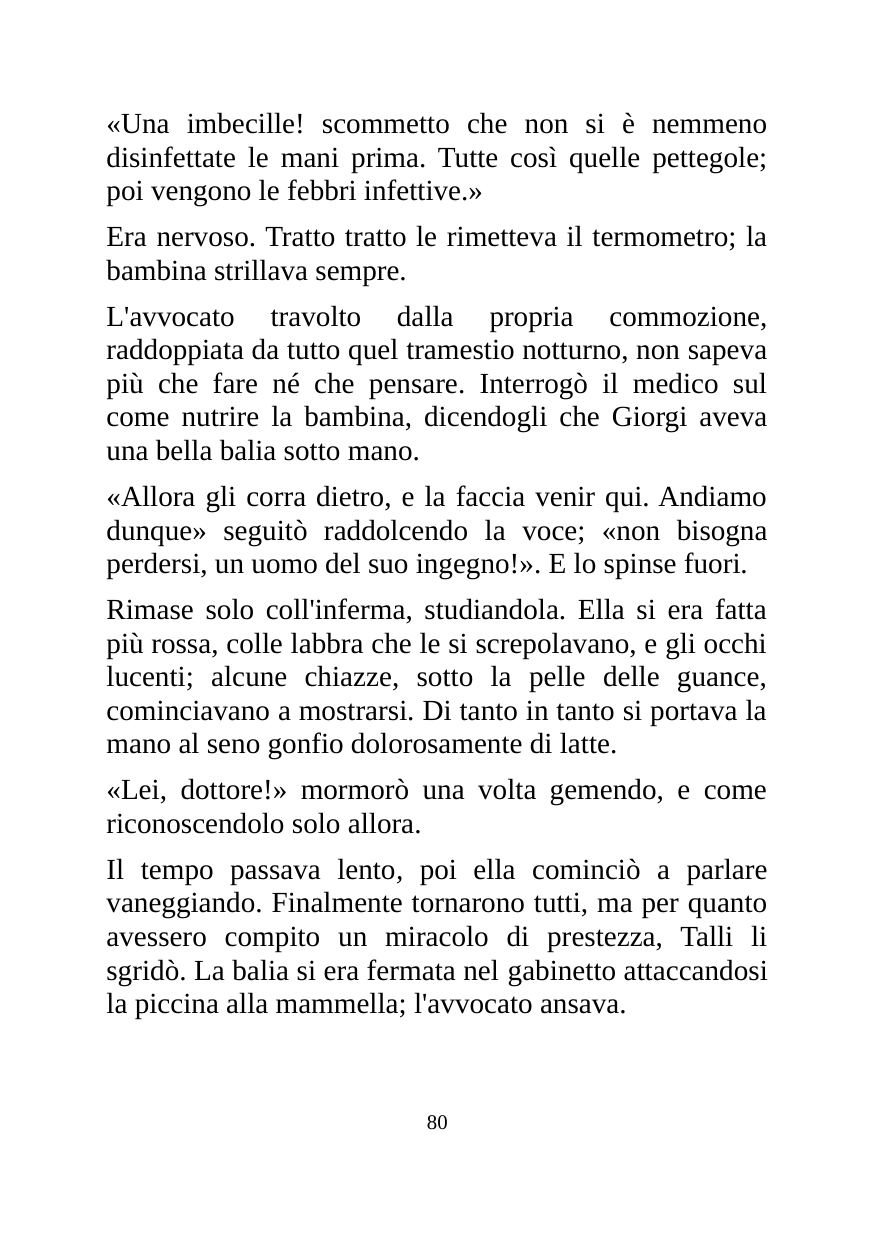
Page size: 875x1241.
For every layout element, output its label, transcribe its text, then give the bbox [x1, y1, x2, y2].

text «Una imbecille! scommetto che non si è nemmeno disinfettate le mani prima. Tutte così quelle pettegole; poi vengono le febbri infettive.» [106, 106, 768, 207]
text Il tempo passava lento, poi ella cominciò a parlare vaneggiando. Finalmente tornarono tutti, ma per quanto avessero compito un miracolo di prestezza, Talli li sgridò. La balia si era fermata nel gabinetto attaccandosi la piccina alla mammella; l'avvocato ansava. [106, 852, 768, 1020]
text «Lei, dottore!» mormorò una volta gemendo, e come riconoscendolo solo allora. [106, 772, 768, 839]
text Era nervoso. Tratto tratto le rimetteva il termometro; la bambina strillava sempre. [106, 219, 768, 286]
text «Allora gli corra dietro, e la faccia venir qui. Andiamo dunque» seguitò raddolcendo la voce; «non bisogna perdersi, un uomo del suo ingegno!». E lo spinse fuori. [106, 479, 768, 580]
text L'avvocato travolto dalla propria commozione, raddoppiata da tutto quel tramestio notturno, non sapeva più che fare né che pensare. Interrogò il medico sul come nutrire la bambina, dicendogli che Giorgi aveva una bella balia sotto mano. [106, 299, 768, 467]
text Rimase solo coll'inferma, studiandola. Ella si era fatta più rossa, colle labbra che le si screpolavano, e gli occhi lucenti; alcune chiazze, sotto la pelle delle guance, cominciavano a mostrarsi. Di tanto in tanto si portava la mano al seno gonfio dolorosamente di latte. [106, 592, 768, 760]
